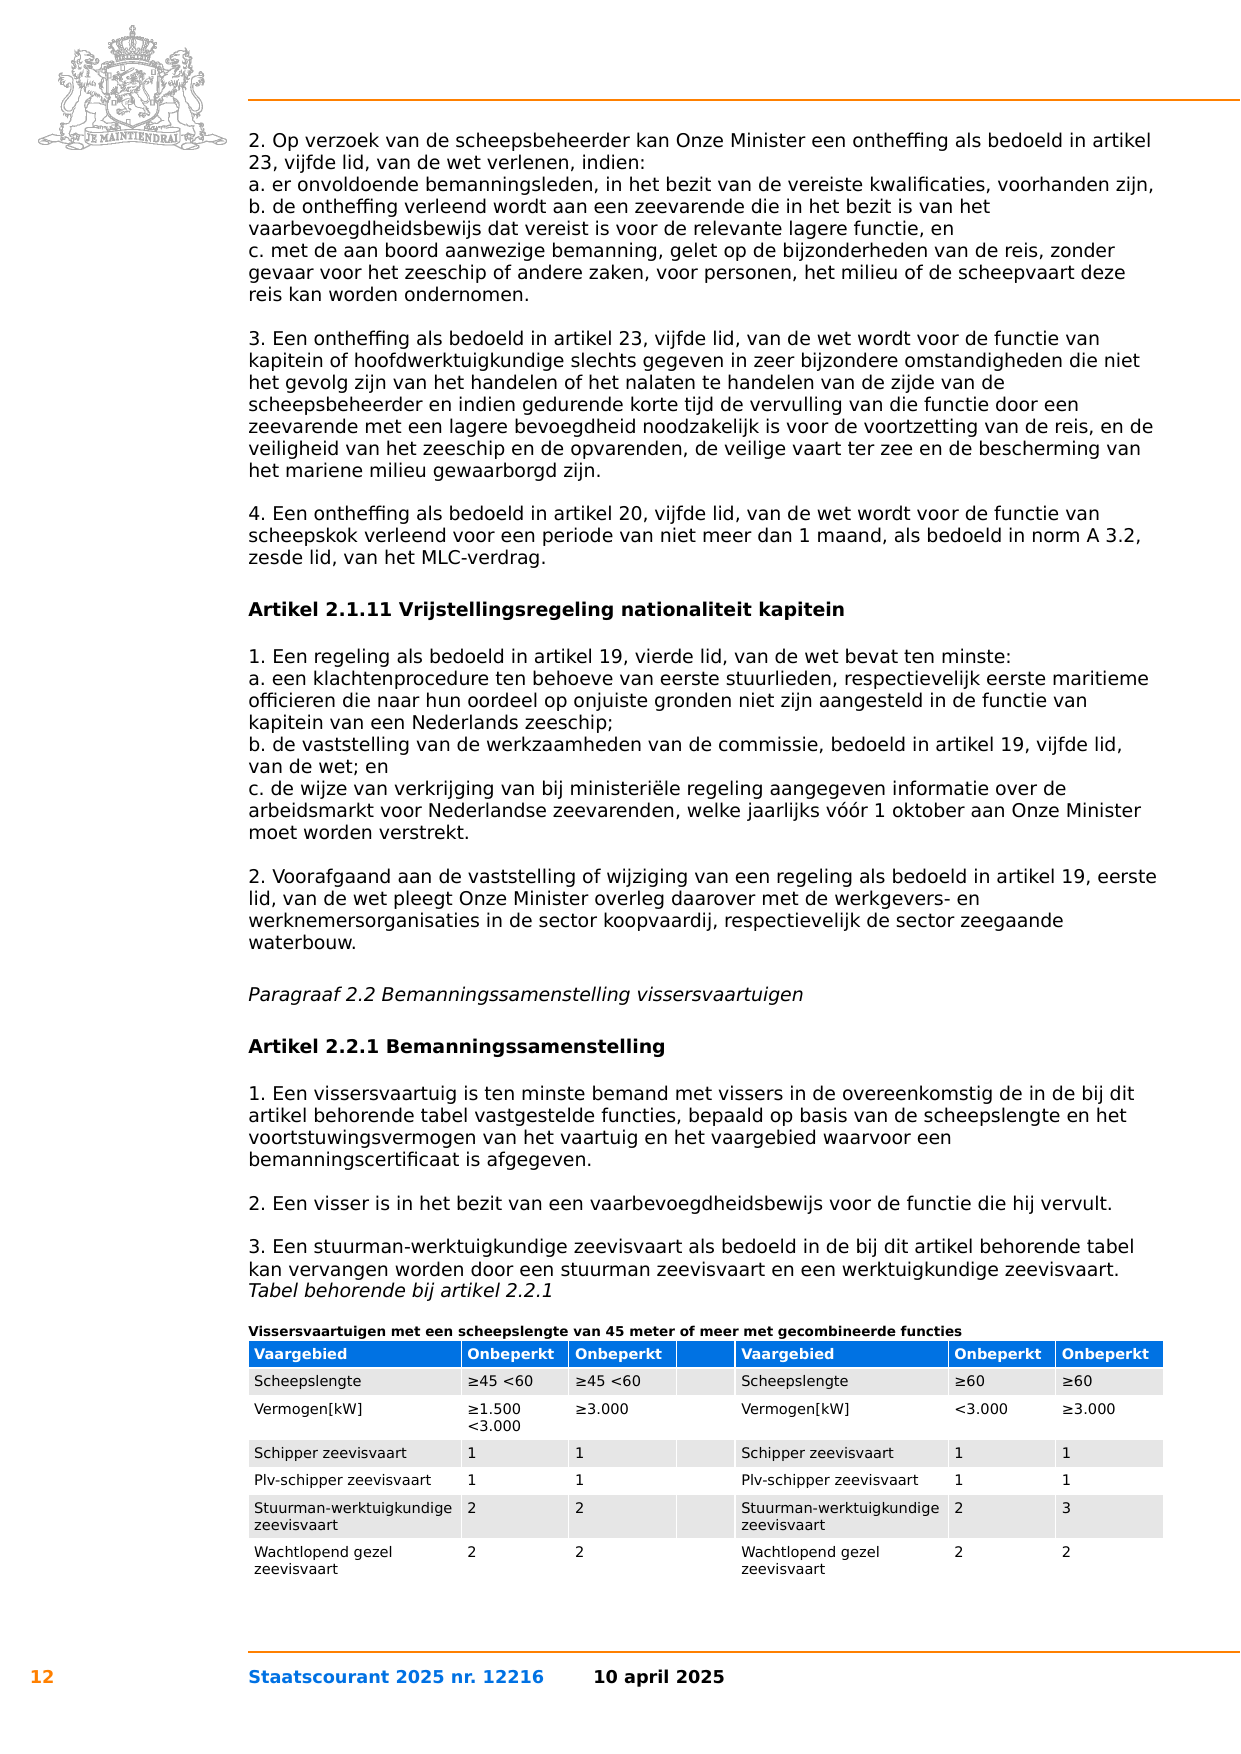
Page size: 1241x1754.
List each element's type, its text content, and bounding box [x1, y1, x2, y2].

table_cell <3.000 [949, 1396, 1055, 1439]
text 1. Een vissersvaartuig is ten minste bemand met vissers in de overeenkomstig de in de bij dit artikel behorende tabel vastgestelde functies, bepaald op basis van de scheepslengte en het voortstuwingsvermogen van het vaartuig en het vaargebied waarvoor een bemanningscertificaat is afgegeven. [248, 1083, 1163, 1171]
table_cell ≥3.000 [1056, 1396, 1163, 1439]
subtitle Artikel 2.2.1 Bemanningssamenstelling [248, 1036, 1163, 1058]
table_cell [677, 1440, 734, 1467]
subtitle Artikel 2.1.11 Vrijstellingsregeling nationaliteit kapitein [248, 599, 1163, 621]
table_cell Scheepslengte [249, 1369, 461, 1395]
text c. de wijze van verkrijging van bij ministeriële regeling aangegeven informatie over de arbeidsmarkt voor Nederlandse zeevarenden, welke jaarlijks vóór 1 oktober aan Onze Minister moet worden verstrekt. [248, 778, 1163, 844]
table_cell Vaargebied [736, 1341, 948, 1367]
table_cell Onbeperkt [462, 1341, 568, 1367]
table_cell ≥45 <60 [462, 1369, 568, 1395]
table_cell Plv-schipper zeevisvaart [736, 1468, 948, 1494]
table_cell 1 [462, 1440, 568, 1467]
table_cell [677, 1341, 734, 1367]
text 3. Een ontheffing als bedoeld in artikel 23, vijfde lid, van de wet wordt voor de functie van kapitein of hoofdwerktuigkundige slechts gegeven in zeer bijzondere omstandigheden die niet het gevolg zijn van het handelen of het nalaten te handelen van de zijde van de scheepsbeheerder en indien gedurende korte tijd de vervulling van die functie door een zeevarende met een lagere bevoegdheid noodzakelijk is voor de voortzetting van de reis, en de veiligheid van het zeeschip en de opvarenden, de veilige vaart ter zee en de bescherming van het mariene milieu gewaarborgd zijn. [248, 328, 1163, 481]
text Tabel behorende bij artikel 2.2.1 [248, 1280, 1163, 1302]
text c. met de aan boord aanwezige bemanning, gelet op de bijzonderheden van de reis, zonder gevaar voor het zeeschip of andere zaken, voor personen, het milieu of de scheepvaart deze reis kan worden ondernomen. [248, 240, 1163, 306]
table_cell Wachtlopend gezel zeevisvaart [736, 1539, 948, 1583]
table_cell Stuurman-werktuigkundige zeevisvaart [736, 1495, 948, 1538]
table_cell 2 [569, 1495, 676, 1538]
table_cell Vermogen[kW] [736, 1396, 948, 1439]
table_cell Schipper zeevisvaart [249, 1440, 461, 1467]
table_cell 1 [569, 1468, 676, 1494]
table_cell [677, 1539, 734, 1583]
text a. er onvoldoende bemanningsleden, in het bezit van de vereiste kwalificaties, voorhanden zijn, [248, 174, 1163, 196]
table_cell 1 [1056, 1468, 1163, 1494]
text 4. Een ontheffing als bedoeld in artikel 20, vijfde lid, van de wet wordt voor de functie van scheepskok verleend voor een periode van niet meer dan 1 maand, als bedoeld in norm A 3.2, zesde lid, van het MLC-verdrag. [248, 503, 1163, 569]
table_cell 1 [949, 1468, 1055, 1494]
table_cell Onbeperkt [1056, 1341, 1163, 1367]
picture [38, 25, 227, 150]
table_cell Vermogen[kW] [249, 1396, 461, 1439]
table_cell [677, 1468, 734, 1494]
table_cell Wachtlopend gezel zeevisvaart [249, 1539, 461, 1583]
table_cell ≥3.000 [569, 1396, 676, 1439]
table_cell 2 [1056, 1539, 1163, 1583]
table_cell 2 [462, 1495, 568, 1538]
table_cell Onbeperkt [569, 1341, 676, 1367]
table_cell [677, 1369, 734, 1395]
table_cell ≥45 <60 [569, 1369, 676, 1395]
text 2. Voorafgaand aan de vaststelling of wijziging van een regeling als bedoeld in artikel 19, eerste lid, van de wet pleegt Onze Minister overleg daarover met de werkgevers- en werknemersorganisaties in de sector koopvaardij, respectievelijk de sector zeegaande waterbouw. [248, 866, 1163, 954]
table_cell Plv-schipper zeevisvaart [249, 1468, 461, 1494]
text 2. Een visser is in het bezit van een vaarbevoegdheidsbewijs voor de functie die hij vervult. [248, 1193, 1163, 1214]
table_cell 1 [949, 1440, 1055, 1467]
table_cell Scheepslengte [736, 1369, 948, 1395]
table_cell 3 [1056, 1495, 1163, 1538]
table_cell 2 [569, 1539, 676, 1583]
text 2. Op verzoek van de scheepsbeheerder kan Onze Minister een ontheffing als bedoeld in artikel 23, vijfde lid, van de wet verlenen, indien: [248, 130, 1163, 174]
text 3. Een stuurman-werktuigkundige zeevisvaart als bedoeld in de bij dit artikel behorende tabel kan vervangen worden door een stuurman zeevisvaart en een werktuigkundige zeevisvaart. [248, 1236, 1163, 1280]
table_cell 2 [462, 1539, 568, 1583]
table_cell Stuurman-werktuigkundige zeevisvaart [249, 1495, 461, 1538]
table_header Vissersvaartuigen met een scheepslengte van 45 meter of meer met gecombineerde functies [248, 1324, 1163, 1340]
table_cell 1 [569, 1440, 676, 1467]
table_cell Vaargebied [249, 1341, 461, 1367]
table_cell 2 [949, 1495, 1055, 1538]
text b. de ontheffing verleend wordt aan een zeevarende die in het bezit is van het vaarbevoegdheidsbewijs dat vereist is voor de relevante lagere functie, en [248, 196, 1163, 240]
text 1. Een regeling als bedoeld in artikel 19, vierde lid, van de wet bevat ten minste: [248, 646, 1163, 668]
table_cell Schipper zeevisvaart [736, 1440, 948, 1467]
table_cell ≥60 [1056, 1369, 1163, 1395]
table_cell [677, 1396, 734, 1439]
table_cell [677, 1495, 734, 1538]
text a. een klachtenprocedure ten behoeve van eerste stuurlieden, respectievelijk eerste maritieme officieren die naar hun oordeel op onjuiste gronden niet zijn aangesteld in de functie van kapitein van een Nederlands zeeschip; [248, 668, 1163, 734]
table_cell 2 [949, 1539, 1055, 1583]
table_cell 1 [462, 1468, 568, 1494]
text b. de vaststelling van de werkzaamheden van de commissie, bedoeld in artikel 19, vijfde lid, van de wet; en [248, 734, 1163, 778]
table_cell Onbeperkt [949, 1341, 1055, 1367]
table_cell ≥60 [949, 1369, 1055, 1395]
subtitle Paragraaf 2.2 Bemanningssamenstelling vissersvaartuigen [248, 984, 1163, 1006]
table_cell ≥1.500 <3.000 [462, 1396, 568, 1439]
table_cell 1 [1056, 1440, 1163, 1467]
